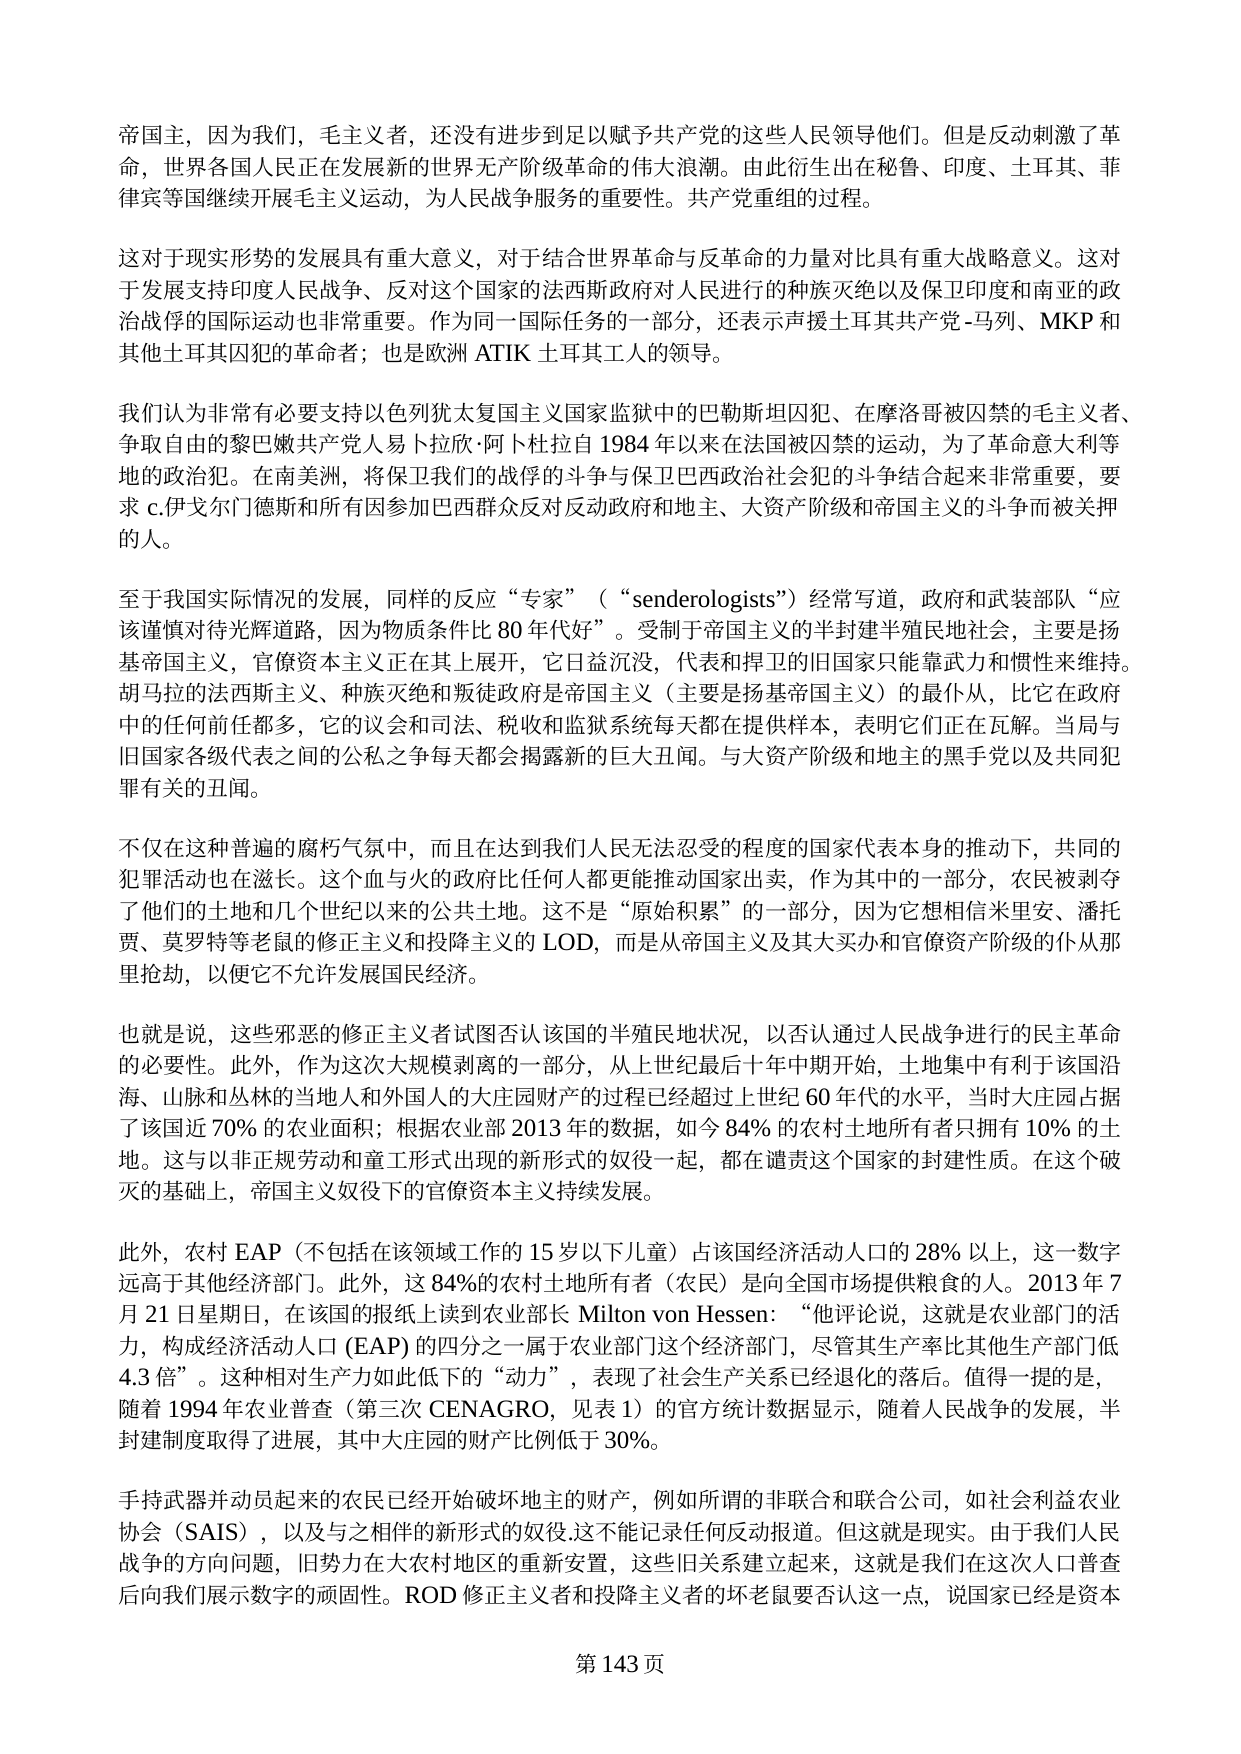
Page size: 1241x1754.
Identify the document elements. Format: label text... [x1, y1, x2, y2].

text 手持武器并动员起来的农民已经开始破坏地主的财产，例如所谓的非联合和联合公司，如社会利益农业协会（SAIS），以及与之相伴的新形式的奴役.这不能记录任何反动报道。但这就是现实。由于我们人民战争的方向问题，旧势力在大农村地区的重新安置，这些旧关系建立起来，这就是我们在这次人口普查后向我们展示数字的顽固性。ROD修正主义者和投降主义者的坏老鼠要否认这一点，说国家已经是资本 [118, 1484, 1122, 1609]
text 也就是说，这些邪恶的修正主义者试图否认该国的半殖民地状况，以否认通过人民战争进行的民主革命的必要性。此外，作为这次大规模剥离的一部分，从上世纪最后十年中期开始，土地集中有利于该国沿海、山脉和丛林的当地人和外国人的大庄园财产的过程已经超过上世纪60年代的水平，当时大庄园占据了该国近70% 的农业面积；根据农业部2013年的数据，如今84% 的农村土地所有者只拥有10% 的土地。这与以非正规劳动和童工形式出现的新形式的奴役一起，都在谴责这个国家的封建性质。在这个破灭的基础上，帝国主义奴役下的官僚资本主义持续发展。 [118, 1017, 1122, 1206]
text 此外，农村 EAP（不包括在该领域工作的15岁以下儿童）占该国经济活动人口的28% 以上，这一数字远高于其他经济部门。此外，这84%的农村土地所有者（农民）是向全国市场提供粮食的人。2013年7月21日星期日，在该国的报纸上读到农业部长 Milton von Hessen：“他评论说，这就是农业部门的活力，构成经济活动人口 (EAP) 的四分之一属于农业部门这个经济部门，尽管其生产率比其他生产部门低4.3倍”。这种相对生产力如此低下的“动力”，表现了社会生产关系已经退化的落后。值得一提的是，随着1994年农业普查（第三次 CENAGRO，见表1）的官方统计数据显示，随着人民战争的发展，半封建制度取得了进展，其中大庄园的财产比例低于30%。 [118, 1235, 1122, 1455]
text 至于我国实际情况的发展，同样的反应“专家”（“senderologists”）经常写道，政府和武装部队“应该谨慎对待光辉道路，因为物质条件比80年代好”。受制于帝国主义的半封建半殖民地社会，主要是扬基帝国主义，官僚资本主义正在其上展开，它日益沉没，代表和捍卫的旧国家只能靠武力和惯性来维持。胡马拉的法西斯主义、种族灭绝和叛徒政府是帝国主义（主要是扬基帝国主义）的最仆从，比它在政府中的任何前任都多，它的议会和司法、税收和监狱系统每天都在提供样本，表明它们正在瓦解。当局与旧国家各级代表之间的公私之争每天都会揭露新的巨大丑闻。与大资产阶级和地主的黑手党以及共同犯罪有关的丑闻。 [118, 582, 1122, 802]
text 不仅在这种普遍的腐朽气氛中，而且在达到我们人民无法忍受的程度的国家代表本身的推动下，共同的犯罪活动也在滋长。这个血与火的政府比任何人都更能推动国家出卖，作为其中的一部分，农民被剥夺了他们的土地和几个世纪以来的公共土地。这不是“原始积累”的一部分，因为它想相信米里安、潘托贾、莫罗特等老鼠的修正主义和投降主义的 LOD，而是从帝国主义及其大买办和官僚资产阶级的仆从那里抢劫，以便它不允许发展国民经济。 [118, 831, 1122, 988]
text 我们认为非常有必要支持以色列犹太复国主义国家监狱中的巴勒斯坦囚犯、在摩洛哥被囚禁的毛主义者、争取自由的黎巴嫩共产党人易卜拉欣·阿卜杜拉自1984年以来在法国被囚禁的运动，为了革命意大利等地的政治犯。在南美洲，将保卫我们的战俘的斗争与保卫巴西政治社会犯的斗争结合起来非常重要，要求 c.伊戈尔门德斯和所有因参加巴西群众反对反动政府和地主、大资产阶级和帝国主义的斗争而被关押的人。 [118, 396, 1122, 553]
text 帝国主，因为我们，毛主义者，还没有进步到足以赋予共产党的这些人民领导他们。但是反动刺激了革命，世界各国人民正在发展新的世界无产阶级革命的伟大浪潮。由此衍生出在秘鲁、印度、土耳其、菲律宾等国继续开展毛主义运动，为人民战争服务的重要性。共产党重组的过程。 [118, 118, 1122, 213]
text 这对于现实形势的发展具有重大意义，对于结合世界革命与反革命的力量对比具有重大战略意义。这对于发展支持印度人民战争、反对这个国家的法西斯政府对人民进行的种族灭绝以及保卫印度和南亚的政治战俘的国际运动也非常重要。作为同一国际任务的一部分，还表示声援土耳其共产党-马列、MKP 和其他土耳其囚犯的革命者；也是欧洲 ATIK 土耳其工人的领导。 [118, 242, 1122, 367]
